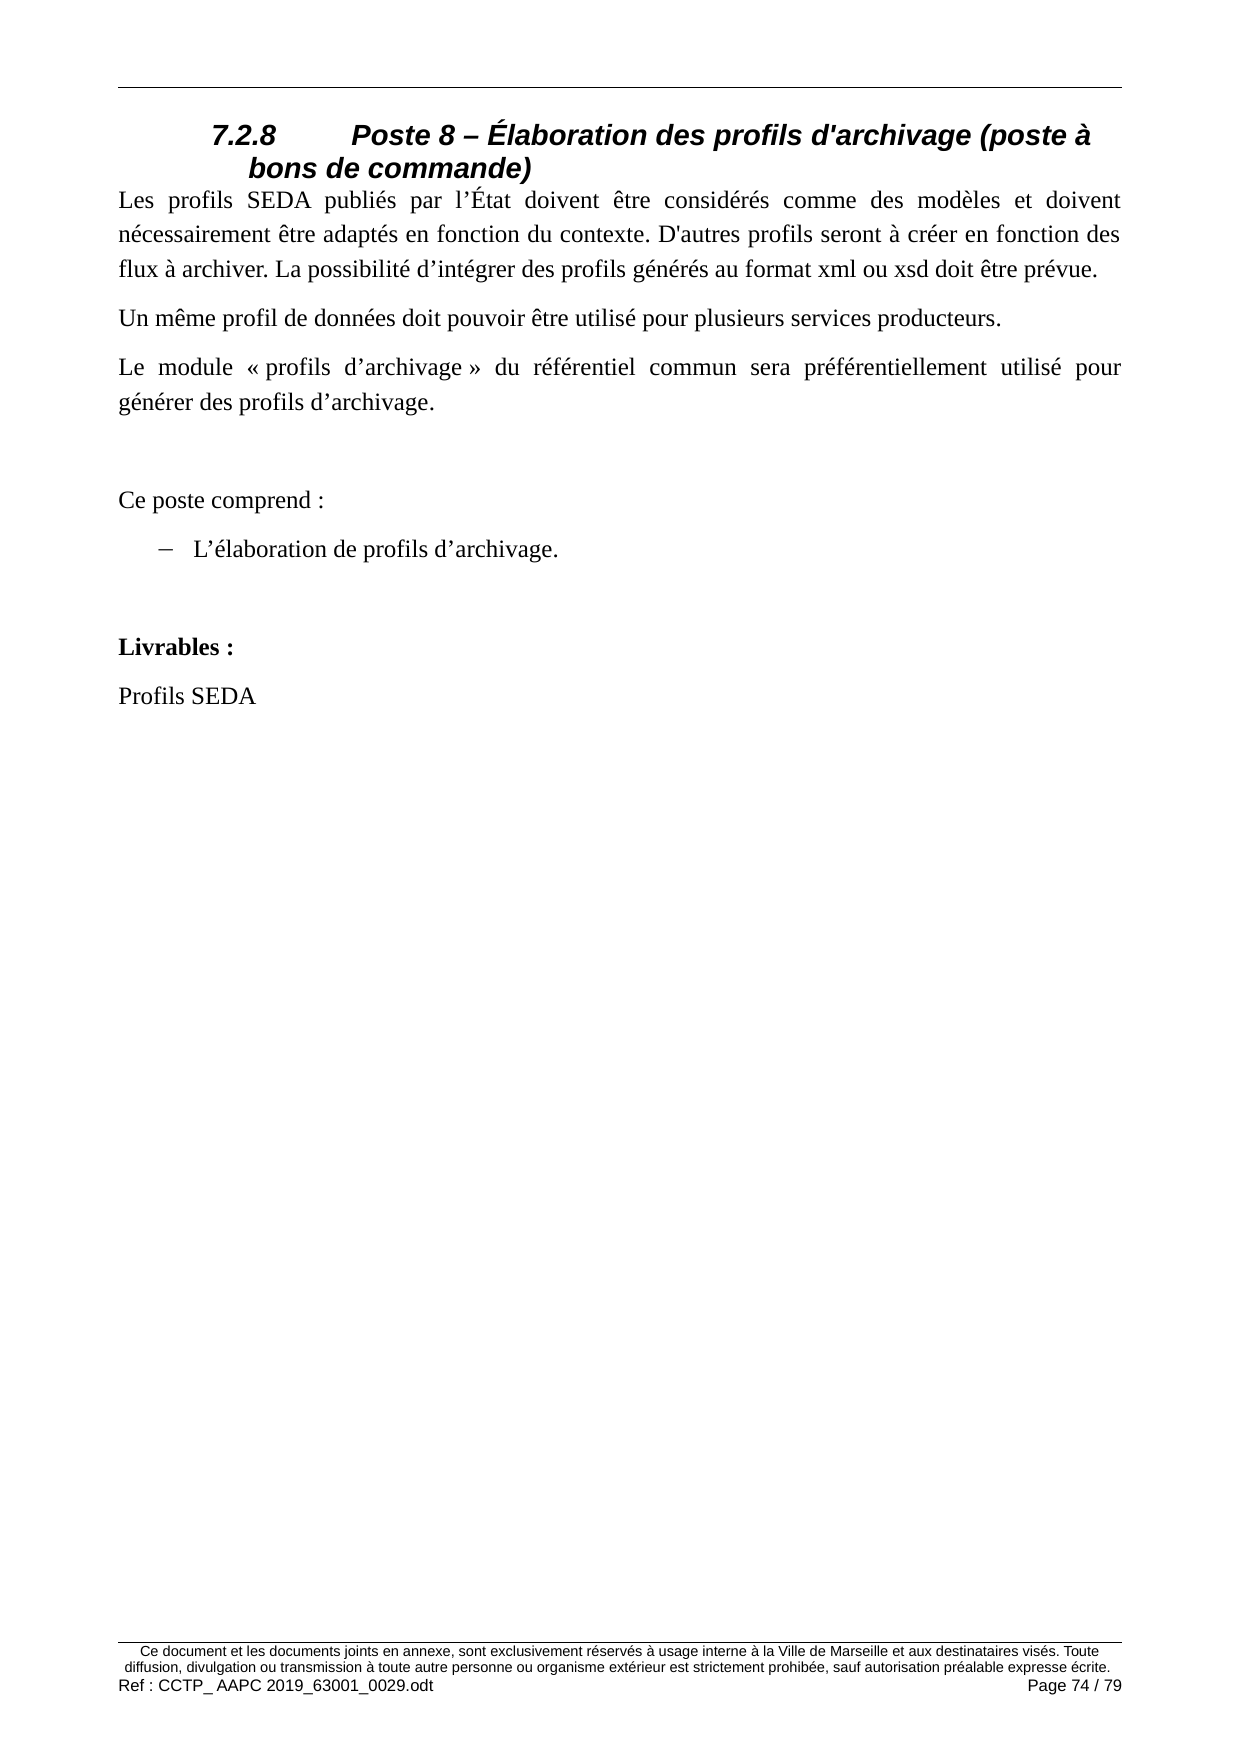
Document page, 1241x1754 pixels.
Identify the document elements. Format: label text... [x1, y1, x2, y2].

list L’élaboration de profils d’archivage. [156, 534, 1122, 563]
text Ce poste comprend : [118, 485, 1122, 513]
text Les profils SEDA publiés par l’État doivent être considérés comme des modèles et doivent nécessairement être adaptés en fonction du contexte. D'autres profils seront à créer en fonction des flux à archiver. La possibilité d’intégrer des profils générés au format xml ou xsd doit être prévue. [118, 185, 1122, 283]
text Le module « profils d’archivage » du référentiel commun sera préférentiellement utilisé pour générer des profils d’archivage. [118, 352, 1122, 415]
text Profils SEDA [118, 681, 1122, 710]
subtitle Poste 8 – Élaboration des profils d'archivage (poste à bons de commande) [203, 118, 1122, 185]
text Un même profil de données doit pouvoir être utilisé pour plusieurs services producteurs. [118, 303, 1122, 332]
text Livrables : [118, 632, 1122, 661]
